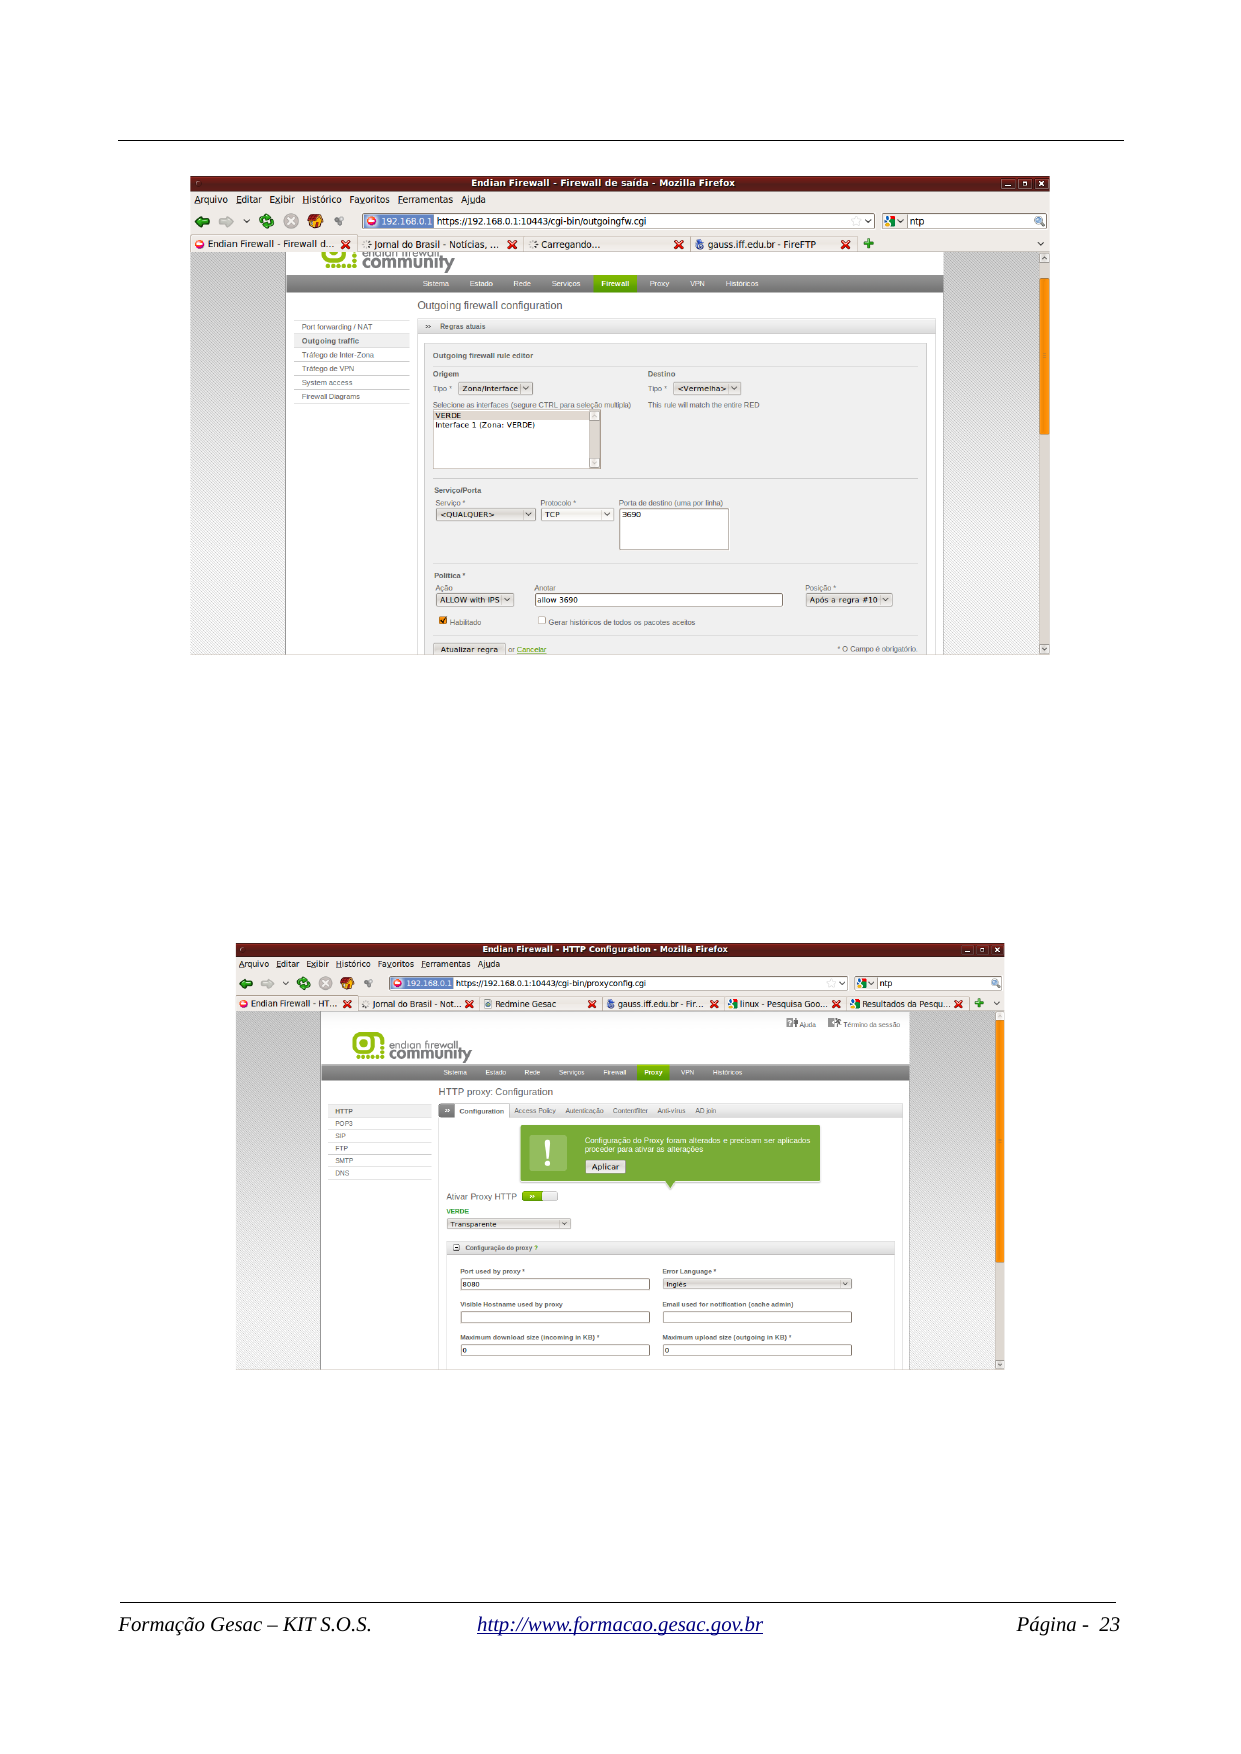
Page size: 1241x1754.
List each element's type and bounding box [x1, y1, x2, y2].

picture [235, 943, 1005, 1370]
picture [190, 176, 1050, 655]
